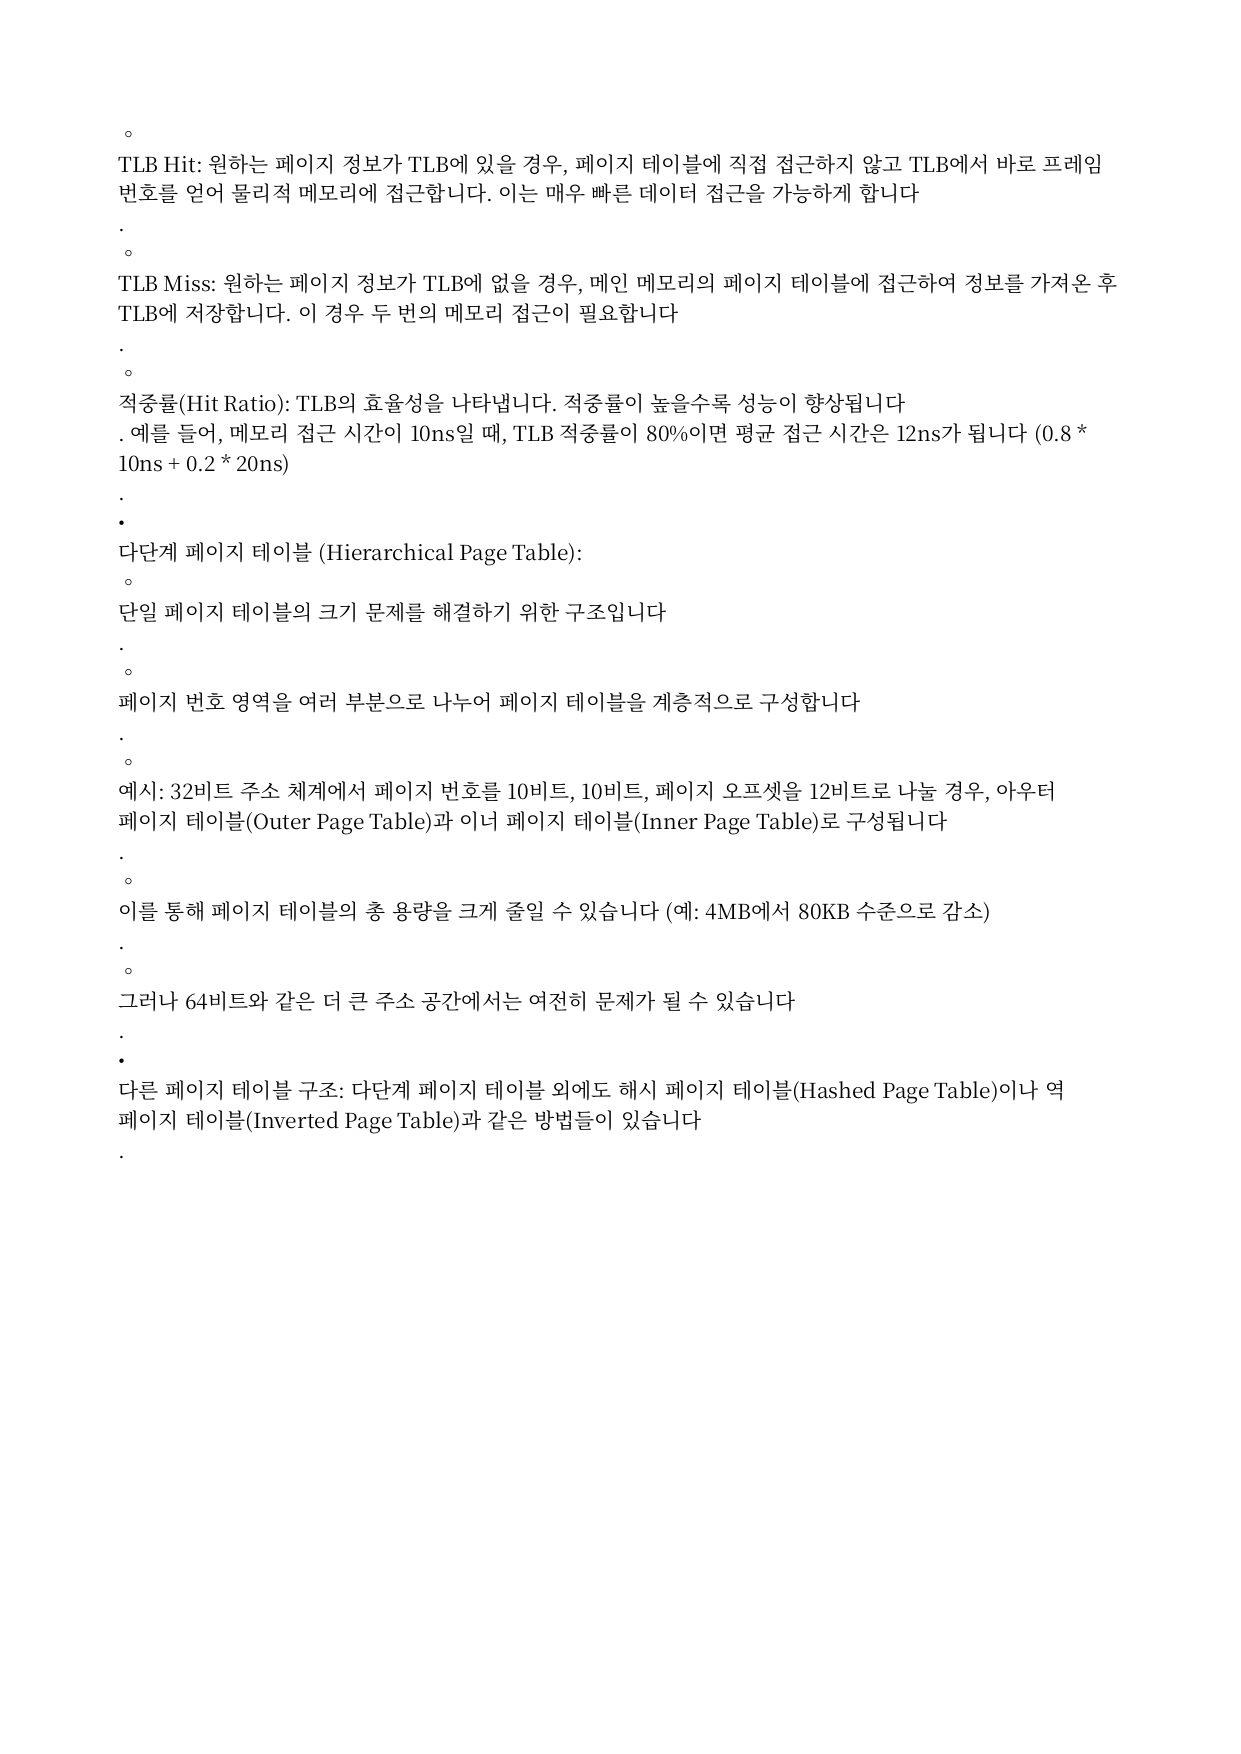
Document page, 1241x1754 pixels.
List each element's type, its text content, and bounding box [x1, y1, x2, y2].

text 그러나 64비트와 같은 더 큰 주소 공간에서는 여전히 문제가 될 수 있습니다 [118, 985, 1122, 1015]
text TLB Miss: 원하는 페이지 정보가 TLB에 없을 경우, 메인 메모리의 페이지 테이블에 접근하여 정보를 가져온 후 TLB에 저장합니다. 이 경우 두 번의 메모리 접근이 필요합니다 [118, 268, 1122, 327]
text 예시: 32비트 주소 체계에서 페이지 번호를 10비트, 10비트, 페이지 오프셋을 12비트로 나눌 경우, 아우터 페이지 테이블(Outer Page Table)과 이너 페이지 테이블(Inner Page Table)로 구성됩니다 [118, 776, 1122, 836]
text ◦ [118, 955, 1122, 985]
text ◦ [118, 567, 1122, 596]
text • [118, 507, 1122, 537]
text ◦ [118, 746, 1122, 776]
text 단일 페이지 테이블의 크기 문제를 해결하기 위한 구조입니다 [118, 596, 1122, 626]
text TLB Hit: 원하는 페이지 정보가 TLB에 있을 경우, 페이지 테이블에 직접 접근하지 않고 TLB에서 바로 프레임 번호를 얻어 물리적 메모리에 접근합니다. 이는 매우 빠른 데이터 접근을 가능하게 합니다 [118, 148, 1122, 208]
text . 예를 들어, 메모리 접근 시간이 10ns일 때, TLB 적중률이 80%이면 평균 접근 시간은 12ns가 됩니다 (0.8 * 10ns + 0.2 * 20ns) [118, 417, 1122, 477]
text 페이지 번호 영역을 여러 부분으로 나누어 페이지 테이블을 계층적으로 구성합니다 [118, 686, 1122, 716]
text ◦ [118, 357, 1122, 387]
text . [118, 925, 1122, 955]
text . [118, 477, 1122, 507]
text ◦ [118, 656, 1122, 686]
text . [118, 327, 1122, 357]
text 다른 페이지 테이블 구조: 다단계 페이지 테이블 외에도 해시 페이지 테이블(Hashed Page Table)이나 역 페이지 테이블(Inverted Page Table)과 같은 방법들이 있습니다 [118, 1075, 1122, 1134]
text 다단계 페이지 테이블 (Hierarchical Page Table): [118, 537, 1122, 567]
text . [118, 208, 1122, 238]
text . [118, 716, 1122, 746]
text . [118, 836, 1122, 866]
text ◦ [118, 238, 1122, 268]
text ◦ [118, 118, 1122, 148]
text 이를 통해 페이지 테이블의 총 용량을 크게 줄일 수 있습니다 (예: 4MB에서 80KB 수준으로 감소) [118, 895, 1122, 925]
text ◦ [118, 866, 1122, 895]
text . [118, 626, 1122, 656]
text • [118, 1045, 1122, 1075]
text . [118, 1015, 1122, 1045]
text . [118, 1134, 1122, 1164]
text 적중률(Hit Ratio): TLB의 효율성을 나타냅니다. 적중률이 높을수록 성능이 향상됩니다 [118, 387, 1122, 417]
